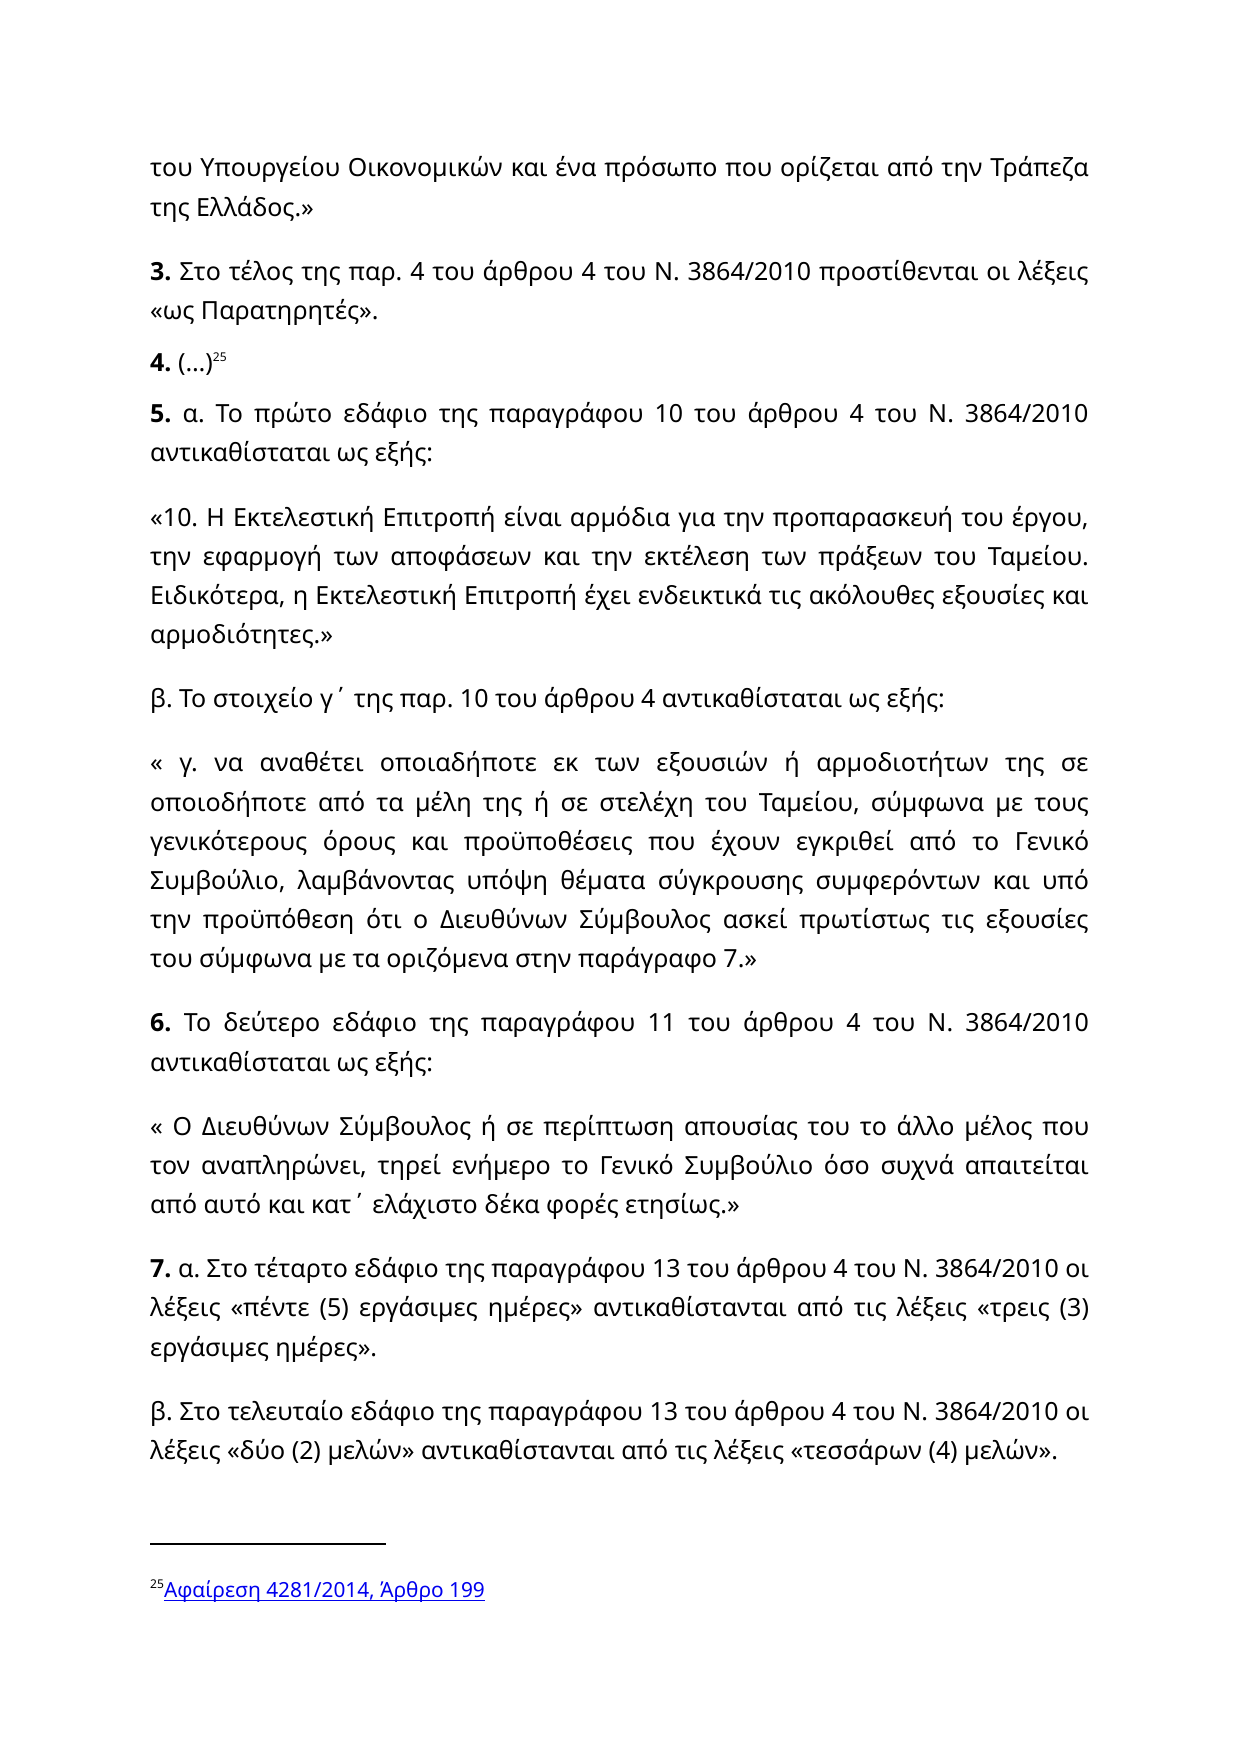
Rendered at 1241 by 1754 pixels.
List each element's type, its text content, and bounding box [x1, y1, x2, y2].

text 6. Το δεύτερο εδάφιο της παραγράφου 11 του άρθρου 4 του Ν. 3864/2010 αντικαθίσταται ως εξής: [150, 1005, 1090, 1078]
text 3. Στο τέλος της παρ. 4 του άρθρου 4 του Ν. 3864/2010 προστίθενται οι λέξεις «ως Παρατηρητές». [150, 253, 1090, 327]
text του Υπουργείου Οικονομικών και ένα πρόσωπο που ορίζεται από την Τράπεζα της Ελλάδος.» [150, 150, 1090, 223]
text 5. α. Το πρώτο εδάφιο της παραγράφου 10 του άρθρου 4 του Ν. 3864/2010 αντικαθίσταται ως εξής: [150, 396, 1090, 469]
text β. Το στοιχείο γ΄ της παρ. 10 του άρθρου 4 αντικαθίσταται ως εξής: [150, 681, 1090, 715]
text Αφαίρεση 4281/2014, Άρθρο 199 [150, 1576, 1090, 1604]
text « Ο Διευθύνων Σύμβουλος ή σε περίπτωση απουσίας του το άλλο μέλος που τον αναπληρώνει, τηρεί ενήμερο το Γενικό Συμβούλιο όσο συχνά απαιτείται από αυτό και κατ΄ ελάχιστο δέκα φορές ετησίως.» [150, 1108, 1090, 1221]
text «10. Η Εκτελεστική Επιτροπή είναι αρμόδια για την προπαρασκευή του έργου, την εφαρμογή των αποφάσεων και την εκτέλεση των πράξεων του Ταμείου. Ειδικότερα, η Εκτελεστική Επιτροπή έχει ενδεικτικά τις ακόλουθες εξουσίες και αρμοδιότητες.» [150, 499, 1090, 651]
text 7. α. Στο τέταρτο εδάφιο της παραγράφου 13 του άρθρου 4 του N. 3864/2010 οι λέξεις «πέντε (5) εργάσιμες ημέρες» αντικαθίστανται από τις λέξεις «τρεις (3) εργάσιμες ημέρες». [150, 1251, 1090, 1363]
text « γ. να αναθέτει οποιαδήποτε εκ των εξουσιών ή αρμοδιοτήτων της σε οποιοδήποτε από τα μέλη της ή σε στελέχη του Ταμείου, σύμφωνα με τους γενικότερους όρους και προϋποθέσεις που έχουν εγκριθεί από το Γενικό Συμβούλιο, λαμβάνοντας υπόψη θέματα σύγκρουσης συμφερόντων και υπό την προϋπόθεση ότι ο Διευθύνων Σύμβουλος ασκεί πρωτίστως τις εξουσίες του σύμφωνα με τα οριζόμενα στην παράγραφο 7.» [150, 745, 1090, 975]
text 4. (…) [150, 344, 1090, 378]
text β. Στο τελευταίο εδάφιο της παραγράφου 13 του άρθρου 4 του Ν. 3864/2010 οι λέξεις «δύο (2) μελών» αντικαθίστανται από τις λέξεις «τεσσάρων (4) μελών». [150, 1393, 1090, 1467]
